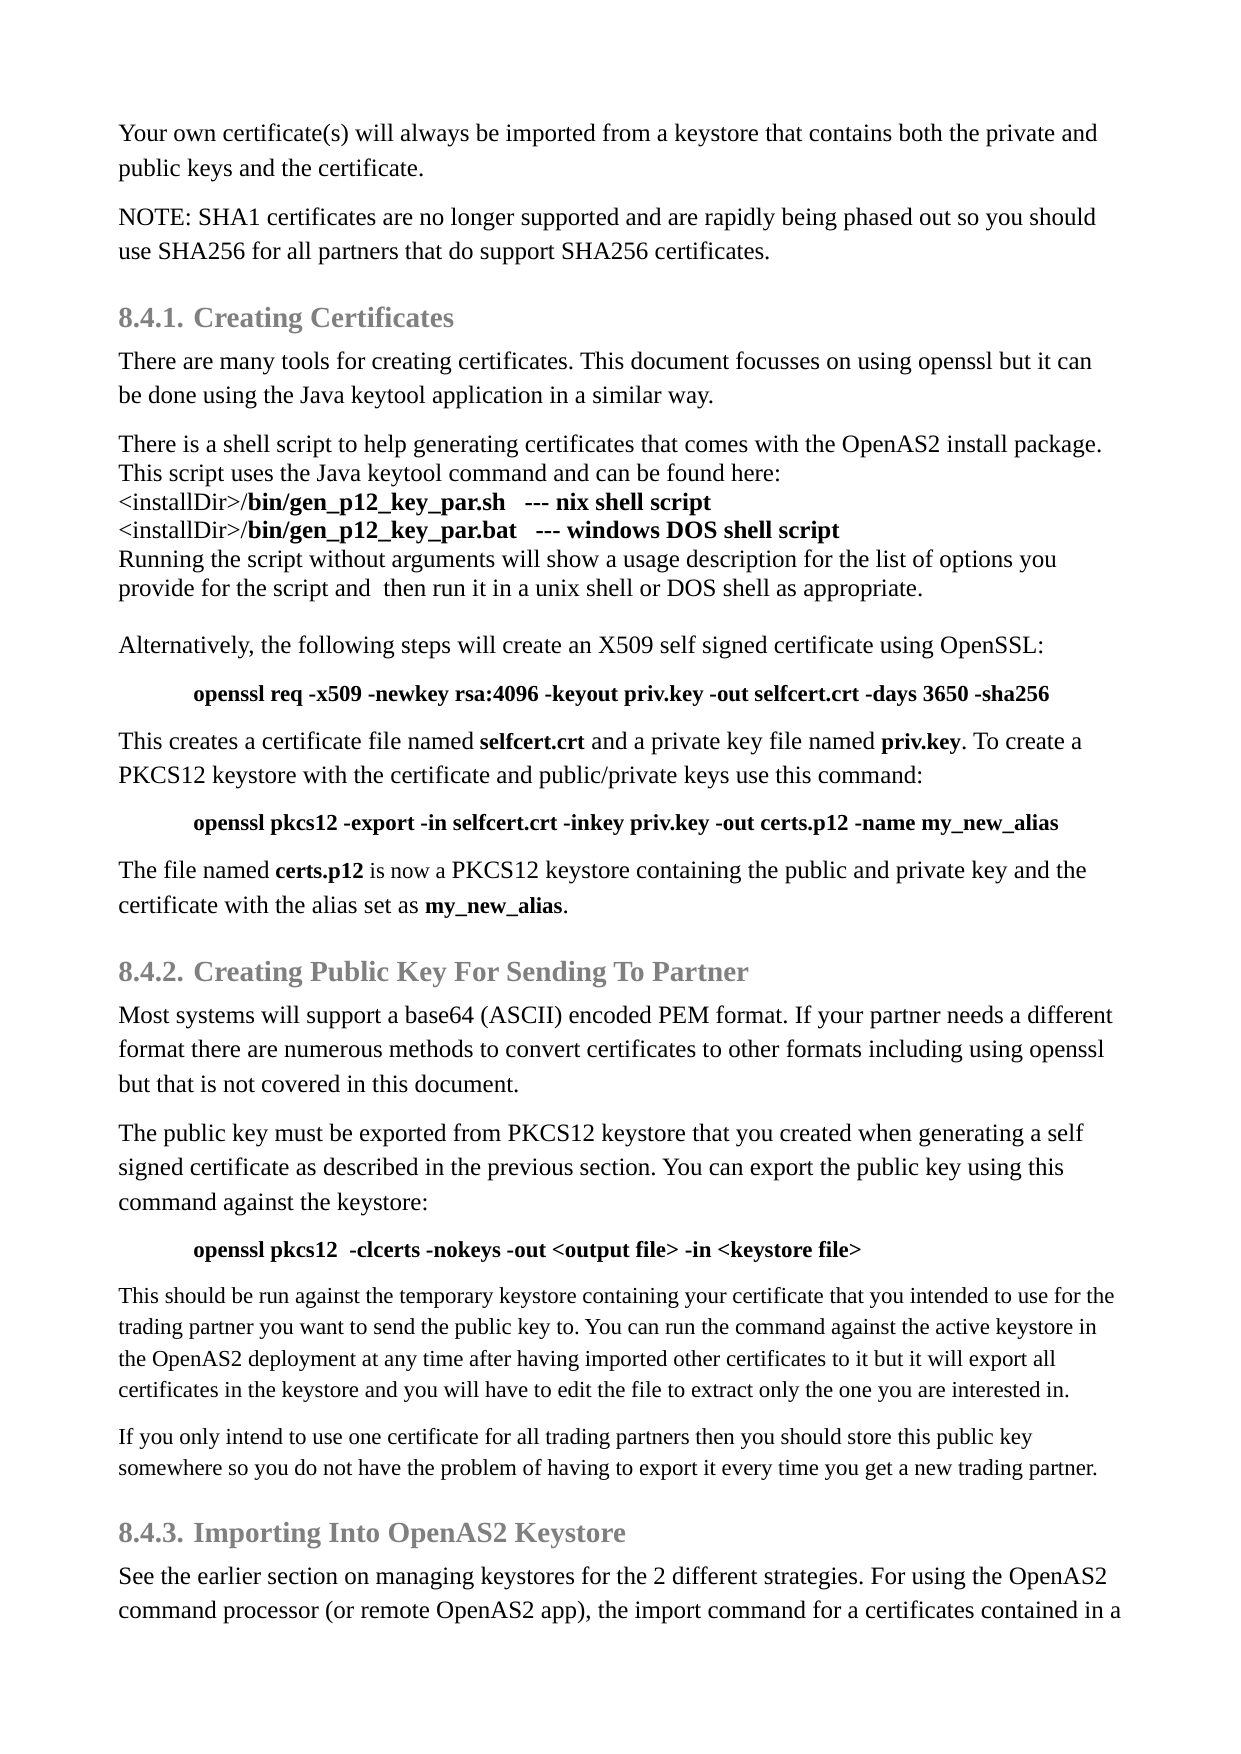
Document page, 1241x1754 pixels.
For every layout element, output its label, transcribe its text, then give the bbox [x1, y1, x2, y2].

text Running the script without arguments will show a usage description for the list of options you provide for the script and then run it in a unix shell or DOS shell as appropriate. [118, 544, 1122, 602]
text The public key must be exported from PKCS12 keystore that you created when generating a self signed certificate as described in the previous section. You can export the public key using this command against the keystore: [118, 1118, 1122, 1215]
text The file named certs.p12 is now a PKCS12 keystore containing the public and private key and the certificate with the alias set as my_new_alias. [118, 856, 1122, 919]
text Most systems will support a base64 (ASCII) encoded PEM format. If your partner needs a different format there are numerous methods to convert certificates to other formats including using openssl but that is not covered in this document. [118, 1000, 1122, 1097]
text Your own certificate(s) will always be imported from a keystore that contains both the private and public keys and the certificate. [118, 118, 1122, 181]
text If you only intend to use one certificate for all trading partners then you should store this public key somewhere so you do not have the problem of having to export it every time you get a new trading partner. [118, 1423, 1122, 1481]
text This creates a certificate file named selfcert.crt and a private key file named priv.key. To create a PKCS12 keystore with the certificate and public/private keys use this command: [118, 726, 1122, 789]
text openssl pkcs12 -export -in selfcert.crt -inkey priv.key -out certs.p12 -name my_new_alias [193, 809, 1122, 836]
text There are many tools for creating certificates. This document focusses on using openssl but it can be done using the Java keytool application in a similar way. [118, 346, 1122, 409]
text <installDir>/bin/gen_p12_key_par.bat --- windows DOS shell script [118, 516, 1122, 544]
text See the earlier section on managing keystores for the 2 different strategies. For using the OpenAS2 command processor (or remote OpenAS2 app), the import command for a certificates contained in a [118, 1561, 1122, 1624]
text This should be run against the temporary keystore containing your certificate that you intended to use for the trading partner you want to send the public key to. You can run the command against the active keystore in the OpenAS2 deployment at any time after having imported other certificates to it but it will export all certificates in the keystore and you will have to edit the file to extract only the one you are interested in. [118, 1282, 1122, 1403]
text openssl req -x509 -newkey rsa:4096 -keyout priv.key -out selfcert.crt -days 3650 -sha256 [193, 680, 1122, 706]
text There is a shell script to help generating certificates that comes with the OpenAS2 install package. This script uses the Java keytool command and can be found here: <installDir>/bin/gen_p12_key_par.sh --- nix shell script [118, 429, 1122, 516]
subtitle Importing Into OpenAS2 Keystore [118, 1515, 1122, 1548]
text Alternatively, the following steps will create an X509 self signed certificate using OpenSSL: [118, 631, 1122, 659]
text NOTE: SHA1 certificates are no longer supported and are rapidly being phased out so you should use SHA256 for all partners that do support SHA256 certificates. [118, 202, 1122, 265]
text openssl pkcs12 -clcerts -nokeys -out <output file> -in <keystore file> [193, 1236, 1122, 1262]
subtitle Creating Public Key For Sending To Partner [118, 954, 1122, 987]
subtitle Creating Certificates [118, 300, 1122, 333]
